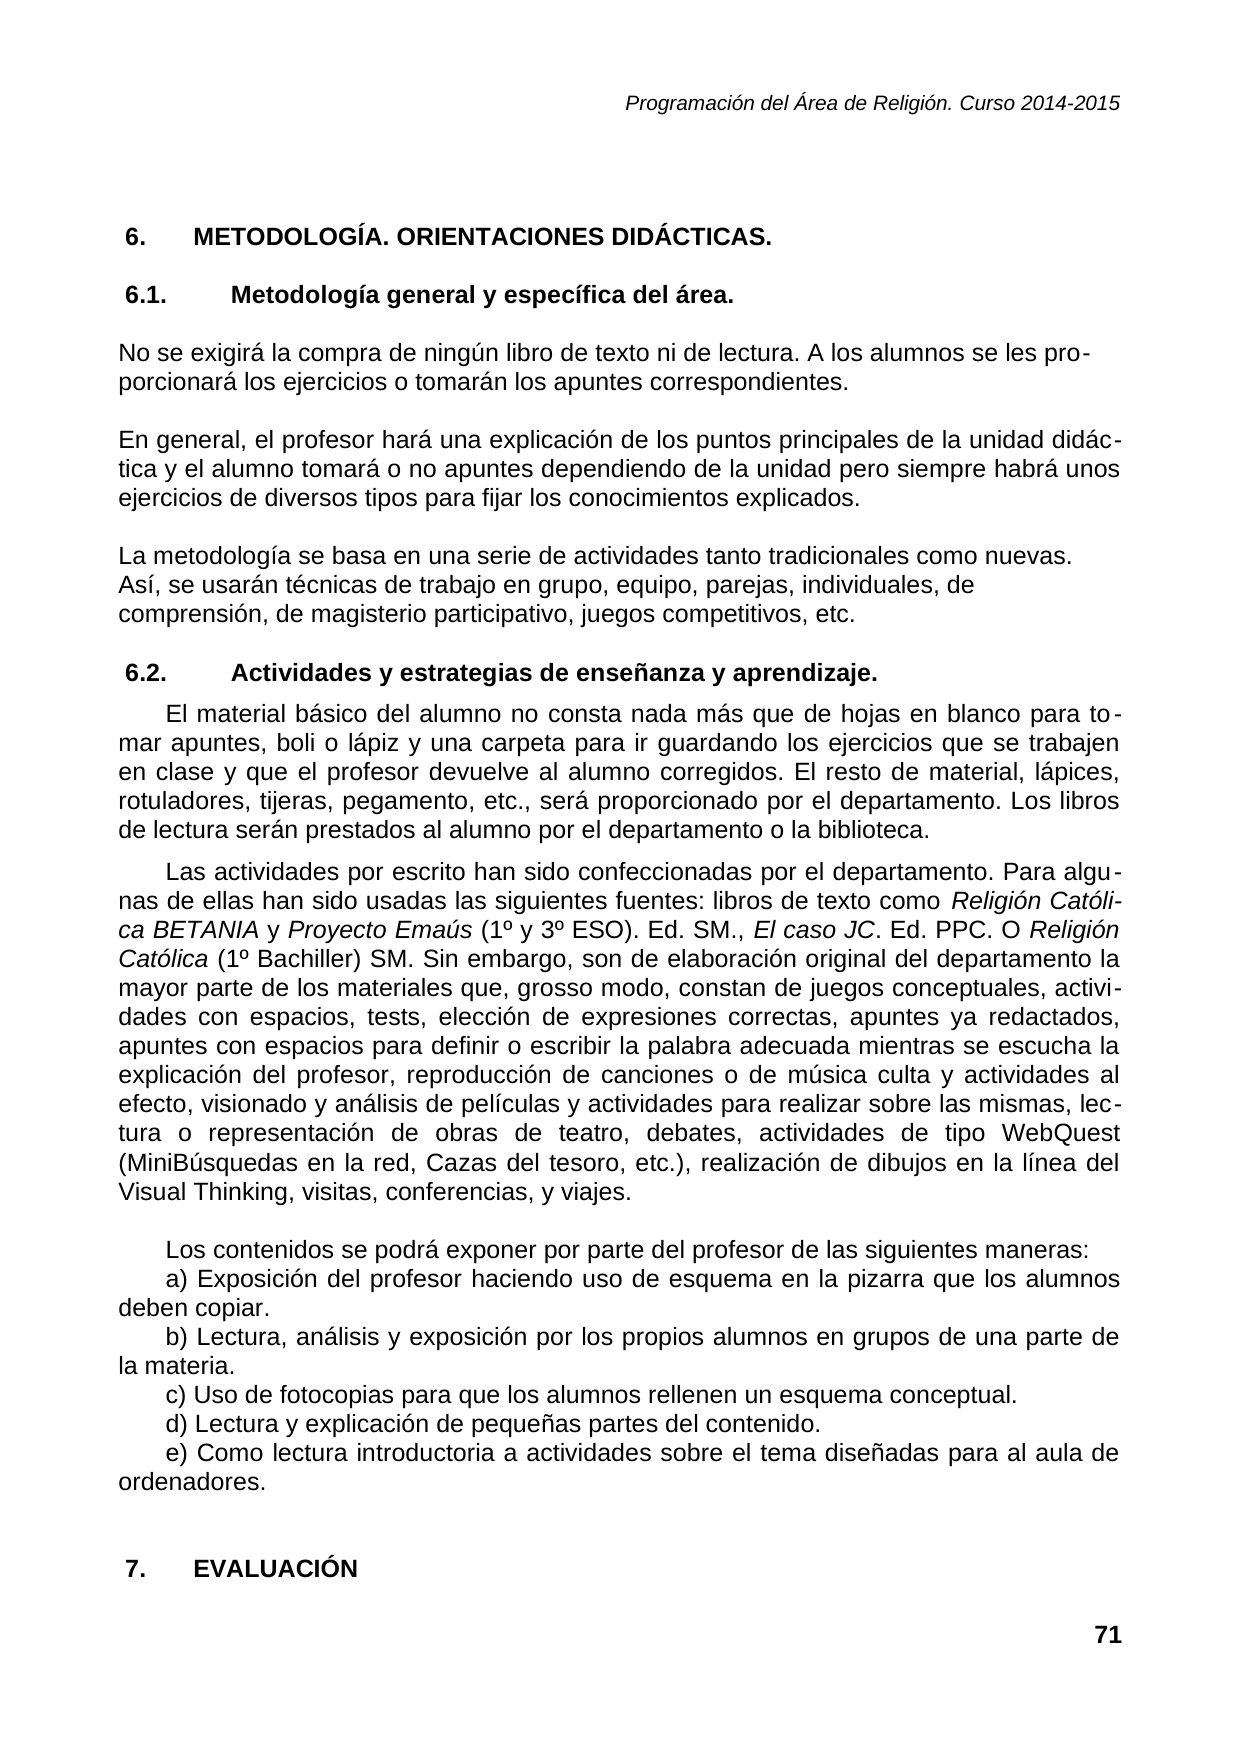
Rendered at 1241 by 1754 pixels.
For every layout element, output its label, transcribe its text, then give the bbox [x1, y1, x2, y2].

text d) Lectura y explicación de pequeñas partes del contenido. [118, 1409, 1122, 1438]
subtitle El material básico del alumno no consta nada más que de hojas en blanco para to­mar apuntes, boli o lápiz y una carpeta para ir guardando los ejercicios que se trabajen en clase y que el profesor devuelve al alumno corregidos. El resto de material, lápices, rotu­ladores, tijeras, pegamento, etc., será proporcionado por el departamento. Los libros de lectura serán prestados al alumno por el departamento o la biblioteca. [118, 699, 1122, 844]
list Actividades y estrategias de enseñanza y aprendizaje. [118, 657, 1122, 686]
text e) Como lectura introductoria a actividades sobre el tema diseñadas para al aula de ordenadores. [118, 1438, 1122, 1496]
text Los contenidos se podrá exponer por parte del profesor de las siguientes maneras: [118, 1234, 1122, 1264]
list METODOLOGÍA. ORIENTACIONES DIDÁCTICAS. [118, 221, 1122, 251]
list Metodología general y específica del área. [118, 279, 1122, 309]
text Las actividades por escrito han sido confeccionadas por el departamento. Para algu­nas de ellas han sido usadas las siguientes fuentes: libros de texto como Religión Católi­ca BETANIA y Proyecto Emaús (1º y 3º ESO). Ed. SM., El caso JC. Ed. PPC. O Religión Católica (1º Bachiller) SM. Sin embargo, son de elaboración original del departamento la mayor parte de los materiales que, grosso modo, constan de juegos conceptuales, activi­dades con espacios, tests, elección de expresiones correctas, apuntes ya redactados, apuntes con espacios para definir o escribir la palabra adecuada mientras se escucha la explicación del profesor, reproducción de canciones o de música culta y actividades al efecto, visionado y análisis de películas y actividades para realizar sobre las mismas, lec­tura o representación de obras de teatro, debates, actividades de tipo WebQuest (MiniBúsquedas en la red, Cazas del tesoro, etc.), realización de dibujos en la línea del Visual Thinking, visitas, conferencias, y viajes. [118, 857, 1122, 1206]
list En general, el profesor hará una explicación de los puntos principales de la unidad didác­tica y el alumno tomará o no apuntes dependiendo de la unidad pero siempre habrá unos ejercicios de diversos tipos para fijar los conocimientos explicados. [81, 425, 1122, 512]
text b) Lectura, análisis y exposición por los propios alumnos en grupos de una parte de la materia. [118, 1322, 1122, 1380]
text La metodología se basa en una serie de actividades tanto tradicionales como nuevas. Así, se usarán técnicas de trabajo en grupo, equipo, parejas, individuales, de comprensión, de magisterio participativo, juegos competitivos, etc. [118, 541, 1122, 628]
text a) Exposición del profesor haciendo uso de esquema en la pizarra que los alumnos deben copiar. [118, 1264, 1122, 1322]
list No se exigirá la compra de ningún libro de texto ni de lectura. A los alumnos se les pro­porcionará los ejercicios o tomarán los apuntes correspondientes. [118, 338, 1122, 396]
list EVALUACIÓN [118, 1554, 1122, 1583]
text c) Uso de fotocopias para que los alumnos rellenen un esquema conceptual. [118, 1380, 1122, 1409]
